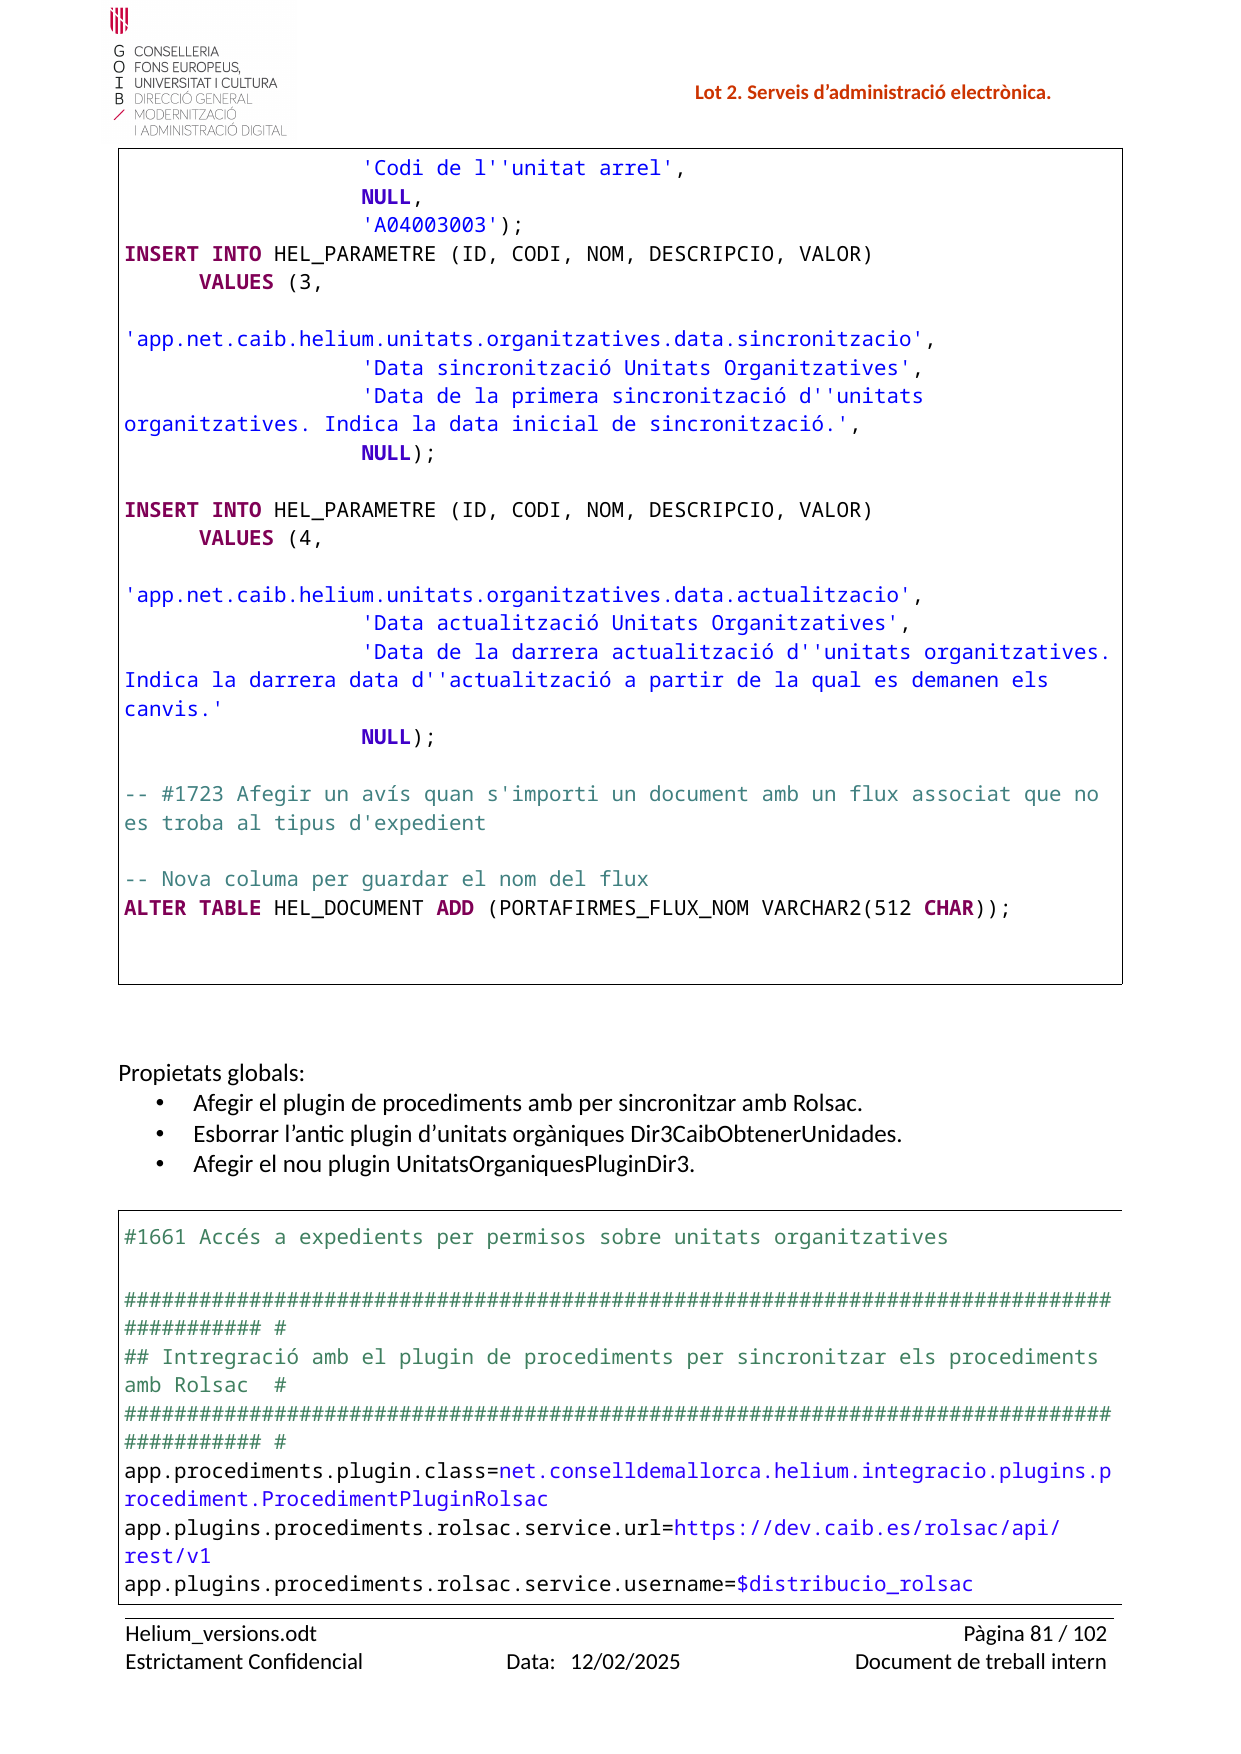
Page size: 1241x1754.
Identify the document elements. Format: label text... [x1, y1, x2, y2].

table_header 'Codi de l''unitat arrel', NULL, 'A04003003'); INSERT INTO HEL_PARAMETRE (ID, CODI, NOM, DESCRIPCIO, VALOR) VALUES (3, 'app.net.caib.helium.unitats.organitzatives.data.sincronitzacio', 'Data sincronització Unitats Organitzatives', 'Data de la primera sincronització d''unitats organitzatives. Indica la data inicial de sincronització.', NULL); INSERT INTO HEL_PARAMETRE (ID, CODI, NOM, DESCRIPCIO, VALOR) VALUES (4, 'app.net.caib.helium.unitats.organitzatives.data.actualitzacio', 'Data actualització Unitats Organitzatives', 'Data de la darrera actualització d''unitats organitzatives. Indica la darrera data d''actualització a partir de la qual es demanen els canvis.' NULL); -- #1723 Afegir un avís quan s'importi un document amb un flux associat que no es troba al tipus d'expedient -- Nova columa per guardar el nom del flux ALTER TABLE HEL_DOCUMENT ADD (PORTAFIRMES_FLUX_NOM VARCHAR2(512 CHAR)); [119, 149, 1122, 984]
list Afegir el nou plugin UnitatsOrganiquesPluginDir3. [156, 1148, 1122, 1179]
list Afegir el plugin de procediments amb per sincronitzar amb Rolsac. [156, 1087, 1122, 1118]
list Esborrar l’antic plugin d’unitats orgàniques Dir3CaibObtenerUnidades. [156, 1118, 1122, 1148]
text Propietats globals: [118, 1057, 1122, 1087]
table_header #1661 Accés a expedients per permisos sobre unitats organitzatives ########################################################################################## # ## Intregració amb el plugin de procediments per sincronitzar els procediments amb Rolsac # ########################################################################################## # app.procediments.plugin.class=net.conselldemallorca.helium.integracio.plugins.procediment.ProcedimentPluginRolsac app.plugins.procediments.rolsac.service.url=https://dev.caib.es/rolsac/api/rest/v1 app.plugins.procediments.rolsac.service.username=$distribucio_rolsac [119, 1211, 1122, 1604]
picture [100, 0, 297, 144]
